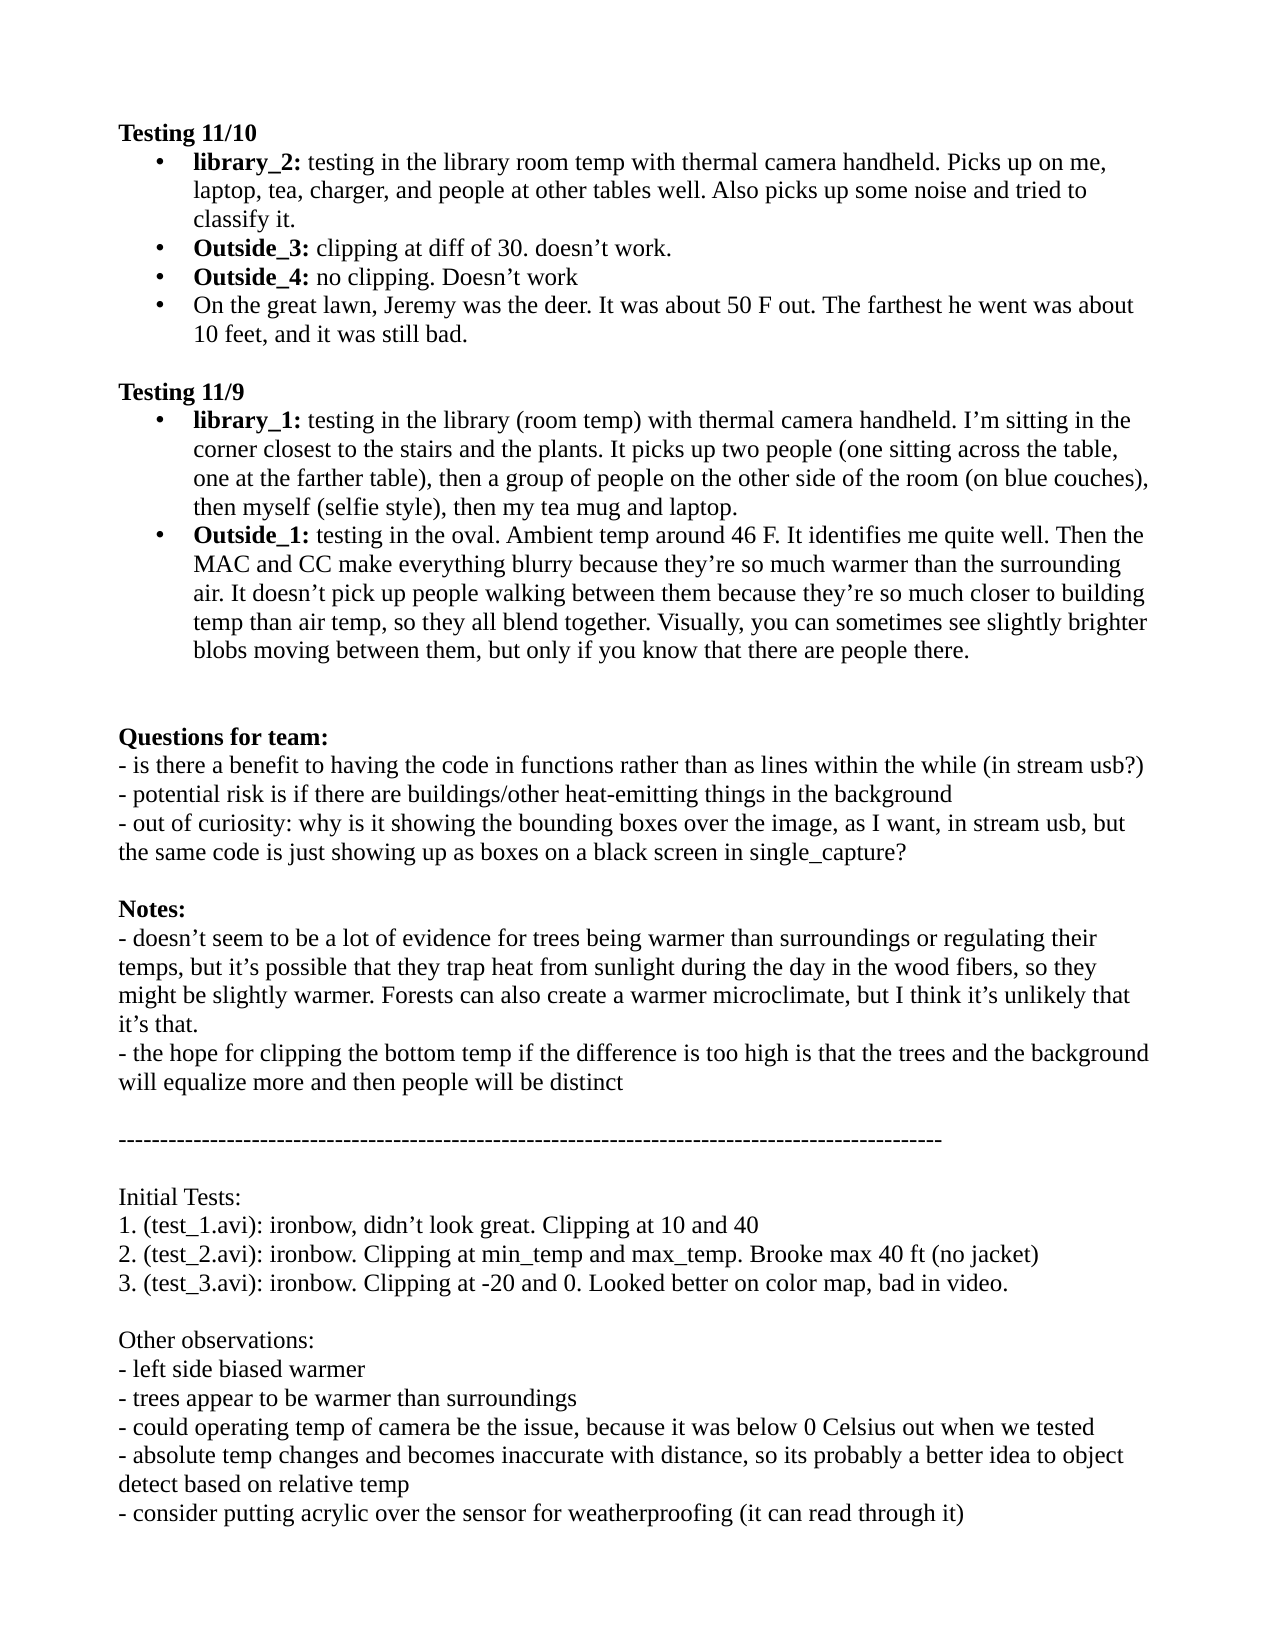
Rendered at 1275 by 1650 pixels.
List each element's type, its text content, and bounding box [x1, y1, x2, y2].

text - absolute temp changes and becomes inaccurate with distance, so its probably a better idea to object detect based on relative temp [118, 1441, 1157, 1498]
text Questions for team: [118, 722, 1157, 751]
text - left side biased warmer [118, 1354, 1157, 1383]
list Outside_4: no clipping. Doesn’t work [156, 262, 1157, 291]
text - doesn’t seem to be a lot of evidence for trees being warmer than surroundings or regulating their temps, but it’s possible that they trap heat from sunlight during the day in the wood fibers, so they might be slightly warmer. Forests can also create a warmer microclimate, but I think it’s unlikely that it’s that. [118, 923, 1157, 1038]
text --------------------------------------------------------------------------------------------------- [118, 1124, 1157, 1153]
text Other observations: [118, 1326, 1157, 1354]
text - is there a benefit to having the code in functions rather than as lines within the while (in stream usb?) [118, 751, 1157, 779]
list library_2: testing in the library room temp with thermal camera handheld. Picks up on me, laptop, tea, charger, and people at other tables well. Also picks up some noise and tried to classify it. [156, 147, 1157, 233]
list Outside_1: testing in the oval. Ambient temp around 46 F. It identifies me quite well. Then the MAC and CC make everything blurry because they’re so much warmer than the surrounding air. It doesn’t pick up people walking between them because they’re so much closer to building temp than air temp, so they all blend together. Visually, you can sometimes see slightly brighter blobs moving between them, but only if you know that there are people there. [156, 521, 1157, 664]
text 2. (test_2.avi): ironbow. Clipping at min_temp and max_temp. Brooke max 40 ft (no jacket) [118, 1239, 1157, 1268]
text Testing 11/10 [118, 118, 1157, 147]
text 3. (test_3.avi): ironbow. Clipping at -20 and 0. Looked better on color map, bad in video. [118, 1268, 1157, 1297]
text - potential risk is if there are buildings/other heat-emitting things in the background [118, 779, 1157, 808]
text - the hope for clipping the bottom temp if the difference is too high is that the trees and the background will equalize more and then people will be distinct [118, 1038, 1157, 1096]
text - could operating temp of camera be the issue, because it was below 0 Celsius out when we tested [118, 1412, 1157, 1441]
text Testing 11/9 [118, 377, 1157, 406]
list library_1: testing in the library (room temp) with thermal camera handheld. I’m sitting in the corner closest to the stairs and the plants. It picks up two people (one sitting across the table, one at the farther table), then a group of people on the other side of the room (on blue couches), then myself (selfie style), then my tea mug and laptop. [156, 406, 1157, 521]
text Notes: [118, 894, 1157, 923]
text - out of curiosity: why is it showing the bounding boxes over the image, as I want, in stream usb, but the same code is just showing up as boxes on a black screen in single_capture? [118, 808, 1157, 866]
text - trees appear to be warmer than surroundings [118, 1383, 1157, 1412]
text Initial Tests: [118, 1182, 1157, 1211]
list On the great lawn, Jeremy was the deer. It was about 50 F out. The farthest he went was about 10 feet, and it was still bad. [156, 291, 1157, 348]
text - consider putting acrylic over the sensor for weatherproofing (it can read through it) [118, 1498, 1157, 1527]
text 1. (test_1.avi): ironbow, didn’t look great. Clipping at 10 and 40 [118, 1211, 1157, 1239]
list Outside_3: clipping at diff of 30. doesn’t work. [156, 233, 1157, 262]
